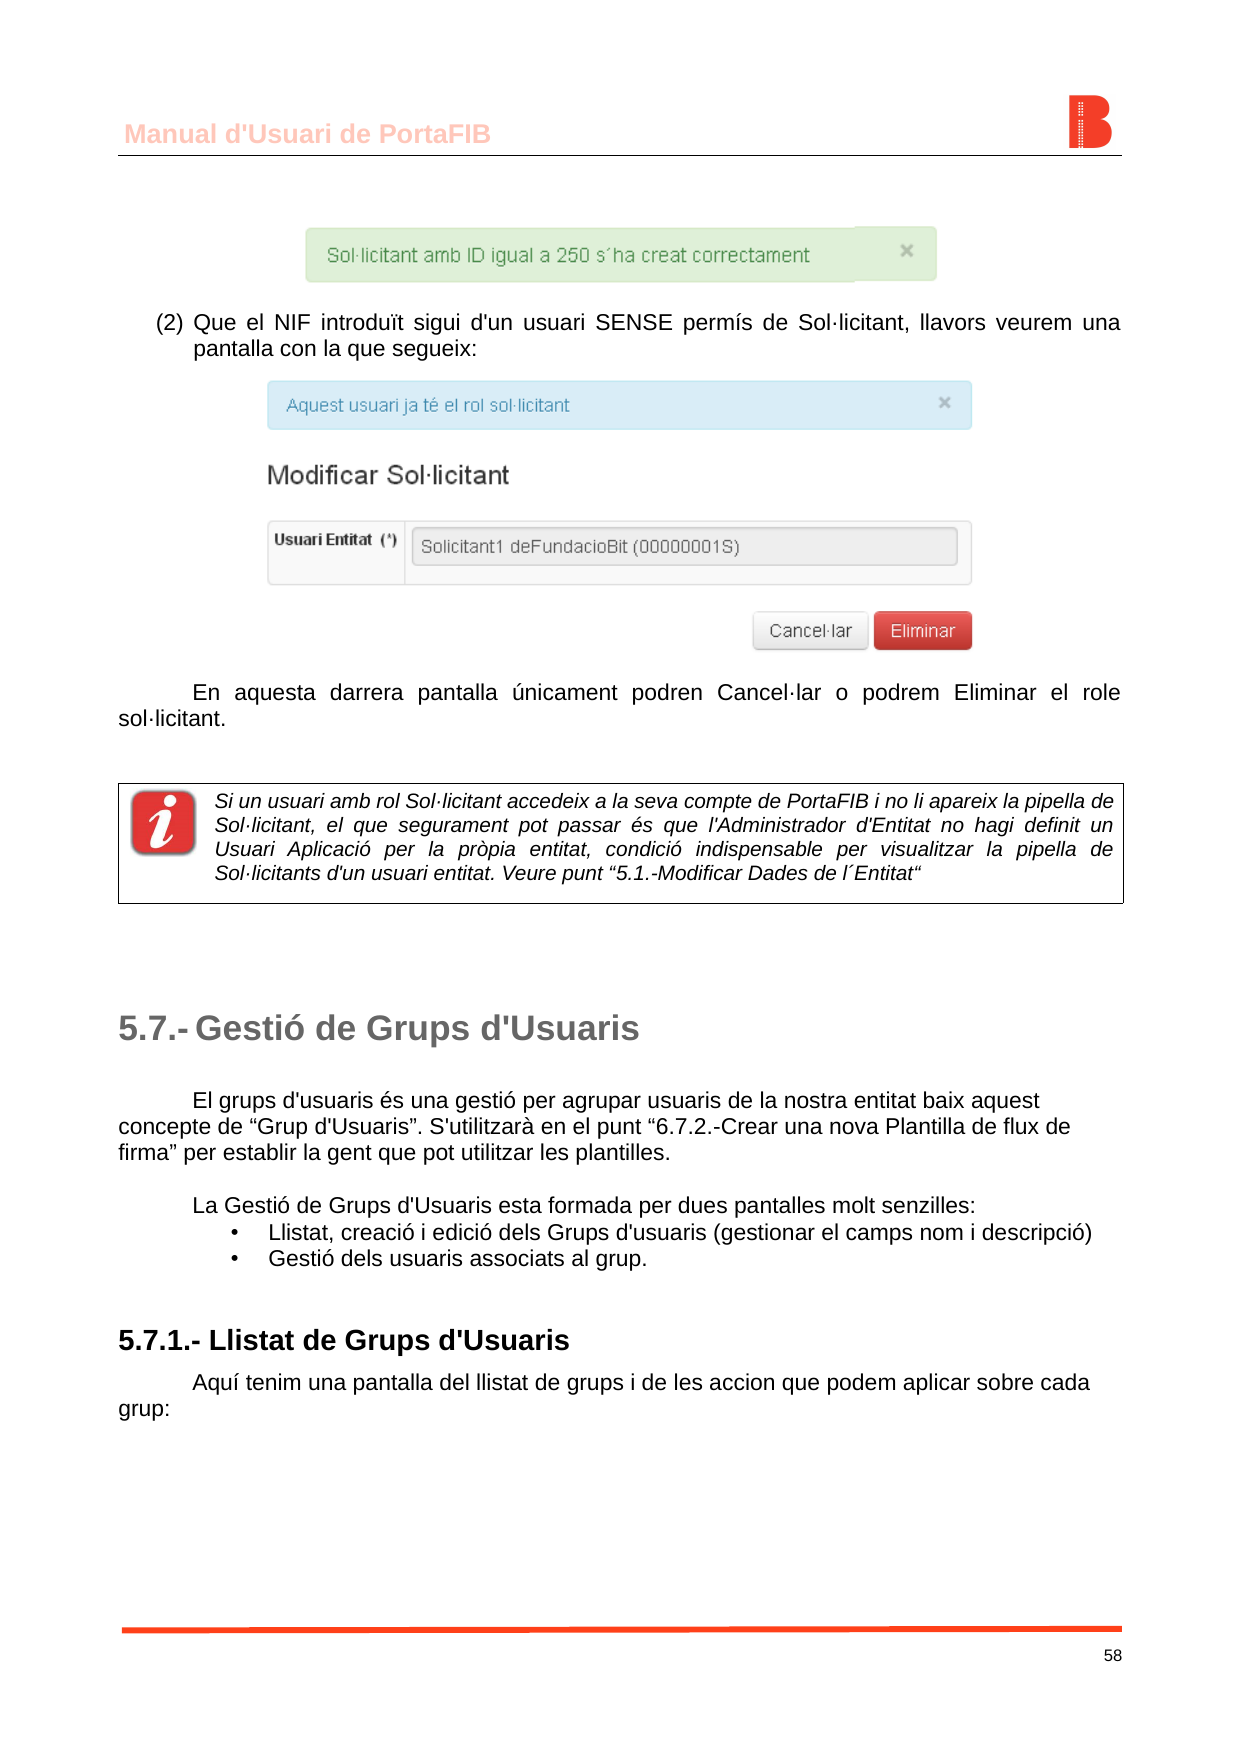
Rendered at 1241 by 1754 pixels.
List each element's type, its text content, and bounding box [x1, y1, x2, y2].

subtitle Gestió de Grups d'Usuaris [118, 1007, 1122, 1048]
text Aquí tenim una pantalla del llistat de grups i de les accion que podem aplicar sobre cada grup: [118, 1368, 1122, 1421]
list Llistat, creació i edició dels Grups d'usuaris (gestionar el camps nom i descripció) [231, 1218, 1122, 1245]
picture [1063, 94, 1117, 150]
text La Gestió de Grups d'Usuaris esta formada per dues pantalles molt senzilles: [118, 1192, 1122, 1218]
list Gestió dels usuaris associats al grup. [231, 1245, 1122, 1271]
text En aquesta darrera pantalla únicament podren Cancel·lar o podrem Eliminar el role sol·licitant. [118, 679, 1122, 732]
list Que el NIF introduït sigui d'un usuari SENSE permís de Sol·licitant, llavors veurem una pantalla con la que segueix: [156, 309, 1122, 361]
text El grups d'usuaris és una gestió per agrupar usuaris de la nostra entitat baix aquest concepte de “Grup d'Usuaris”. S'utilitzarà en el punt “6.7.2.-Crear una nova Plantilla de flux de firma” per establir la gent que pot utilitzar les plantilles. [118, 1087, 1122, 1166]
subtitle Llistat de Grups d'Usuaris [118, 1322, 1122, 1356]
picture [129, 788, 198, 857]
table_header [119, 784, 209, 903]
picture [293, 215, 947, 297]
picture [252, 373, 988, 667]
table_header Si un usuari amb rol Sol·licitant accedeix a la seva compte de PortaFIB i no li apareix la pipella de Sol·licitant, el que segurament pot passar és que l'Administrador d'Entitat no hagi definit un Usuari Aplicació per la pròpia entitat, condició indispensable per visualitzar la pipella de Sol·licitants d'un usuari entitat. Veure punt “5.1.-Modificar Dades de l´Entitat“ [209, 784, 1123, 903]
